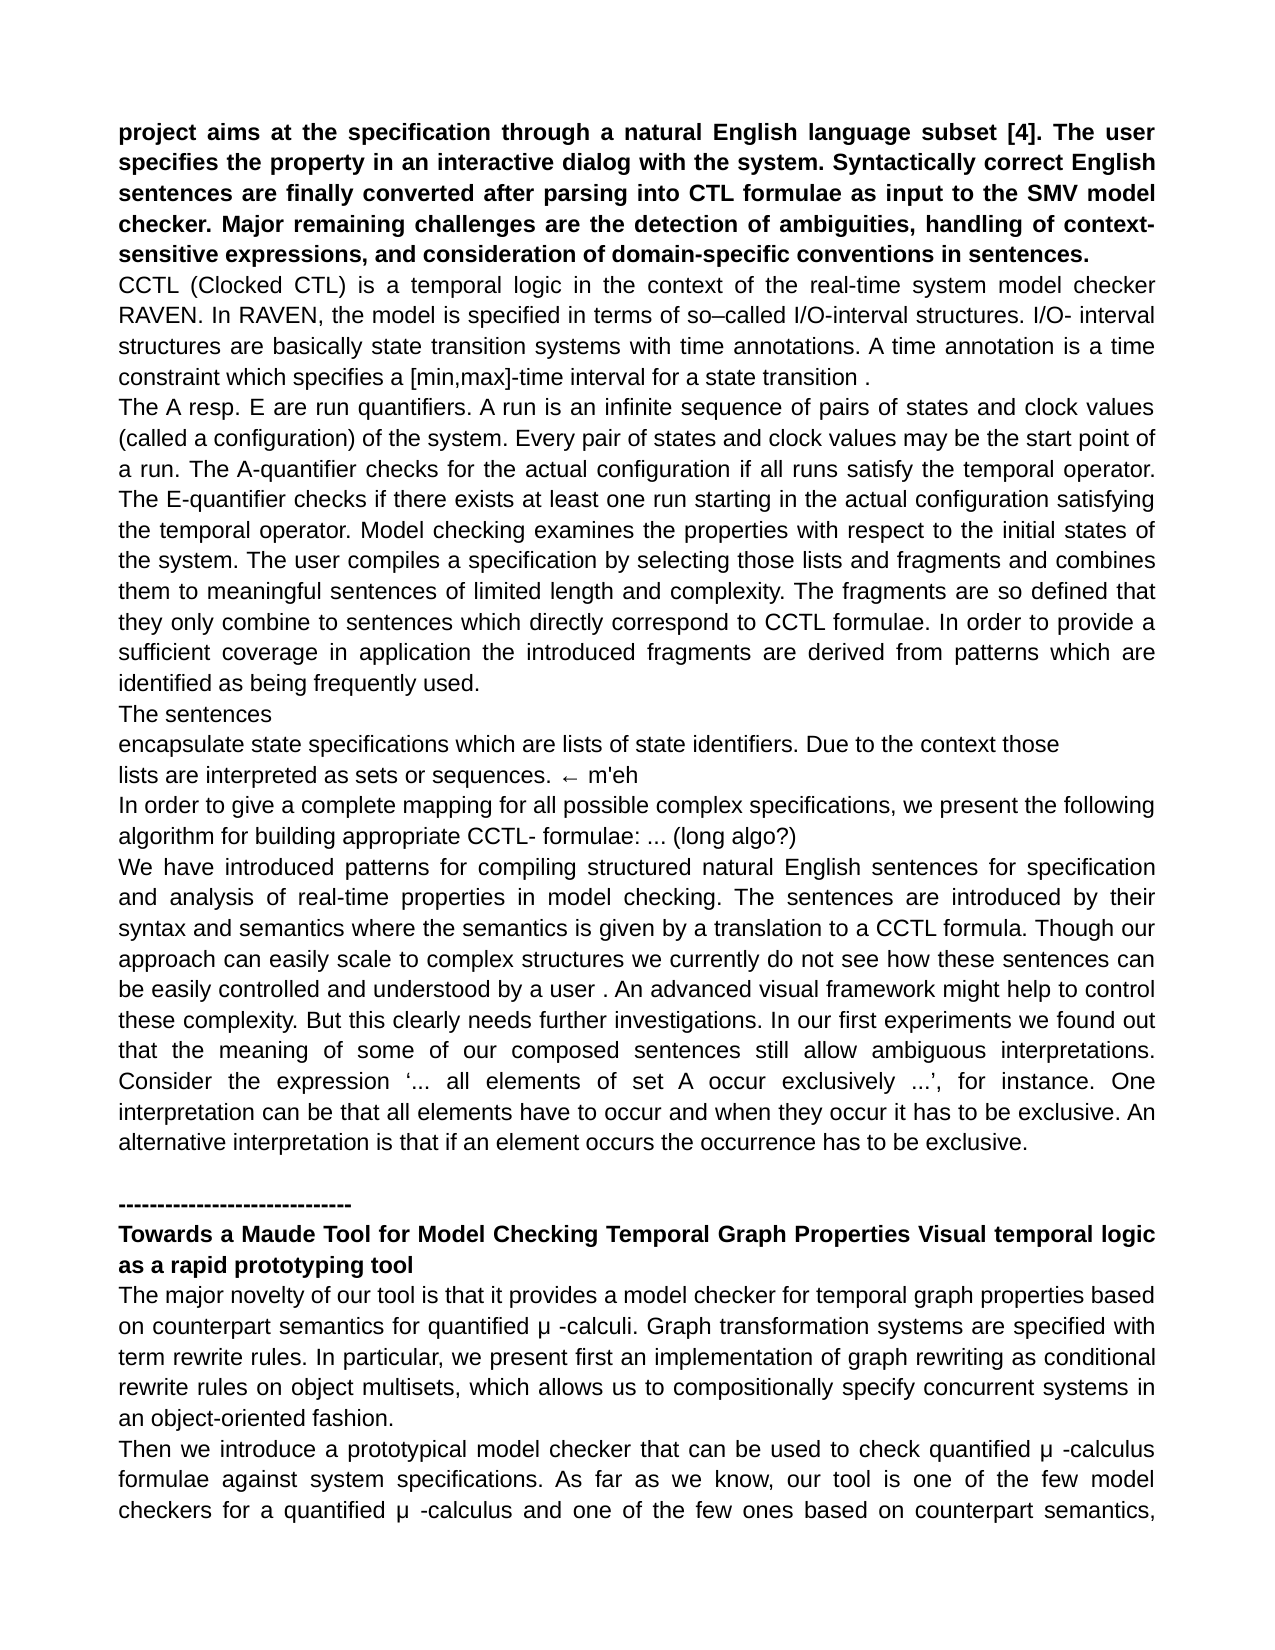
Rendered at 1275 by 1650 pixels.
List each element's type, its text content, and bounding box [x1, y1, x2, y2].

text ------------------------------ [118, 1190, 1157, 1217]
text The major novelty of our tool is that it provides a model checker for temporal graph properties based on counterpart semantics for quantified μ -calculi. Graph transformation systems are specified with term rewrite rules. In particular, we present first an implementation of graph rewriting as conditional rewrite rules on object multisets, which allows us to compositionally specify concurrent systems in an object-oriented fashion. [118, 1282, 1157, 1431]
text The A resp. E are run quantifiers. A run is an infinite sequence of pairs of states and clock values (called a configuration) of the system. Every pair of states and clock values may be the start point of a run. The A-quantifier checks for the actual configuration if all runs satisfy the temporal operator. The E-quantifier checks if there exists at least one run starting in the actual configuration satisfying the temporal operator. Model checking examines the properties with respect to the initial states of the system. The user compiles a specification by selecting those lists and fragments and combines them to meaningful sentences of limited length and complexity. The fragments are so defined that they only combine to sentences which directly correspond to CCTL formulae. In order to provide a sufficient coverage in application the introduced fragments are derived from patterns which are identified as being frequently used. [118, 394, 1157, 696]
text lists are interpreted as sets or sequences. ← m'eh [118, 761, 1157, 788]
text Then we introduce a prototypical model checker that can be used to check quantified μ -calculus formulae against system specifications. As far as we know, our tool is one of the few model checkers for a quantified μ -calculus and one of the few ones based on counterpart semantics, [118, 1435, 1157, 1523]
text encapsulate state specifications which are lists of state identifiers. Due to the context those [118, 731, 1157, 757]
text The sentences [118, 700, 1157, 727]
text We have introduced patterns for compiling structured natural English sentences for specification and analysis of real-time properties in model checking. The sentences are introduced by their syntax and semantics where the semantics is given by a translation to a CCTL formula. Though our approach can easily scale to complex structures we currently do not see how these sentences can be easily controlled and understood by a user . An advanced visual framework might help to control these complexity. But this clearly needs further investigations. In our first experiments we found out that the meaning of some of our composed sentences still allow ambiguous interpretations. Consider the expression ‘... all elements of set A occur exclusively ...’, for instance. One interpretation can be that all elements have to occur and when they occur it has to be exclusive. An alternative interpretation is that if an element occurs the occurrence has to be exclusive. [118, 853, 1157, 1156]
text CCTL (Clocked CTL) is a temporal logic in the context of the real-time system model checker RAVEN. In RAVEN, the model is specified in terms of so–called I/O-interval structures. I/O- interval structures are basically state transition systems with time annotations. A time annotation is a time constraint which specifies a [min,max]-time interval for a state transition . [118, 271, 1157, 390]
text In order to give a complete mapping for all possible complex specifications, we present the following algorithm for building appropriate CCTL- formulae: ... (long algo?) [118, 792, 1157, 849]
text project aims at the specification through a natural English language subset [4]. The user specifies the property in an interactive dialog with the system. Syntactically correct English sentences are finally converted after parsing into CTL formulae as input to the SMV model checker. Major remaining challenges are the detection of ambiguities, handling of context-sensitive expressions, and consideration of domain-specific conventions in sentences. [118, 118, 1157, 267]
text Towards a Maude Tool for Model Checking Temporal Graph Properties Visual temporal logic as a rapid prototyping tool [118, 1221, 1157, 1278]
